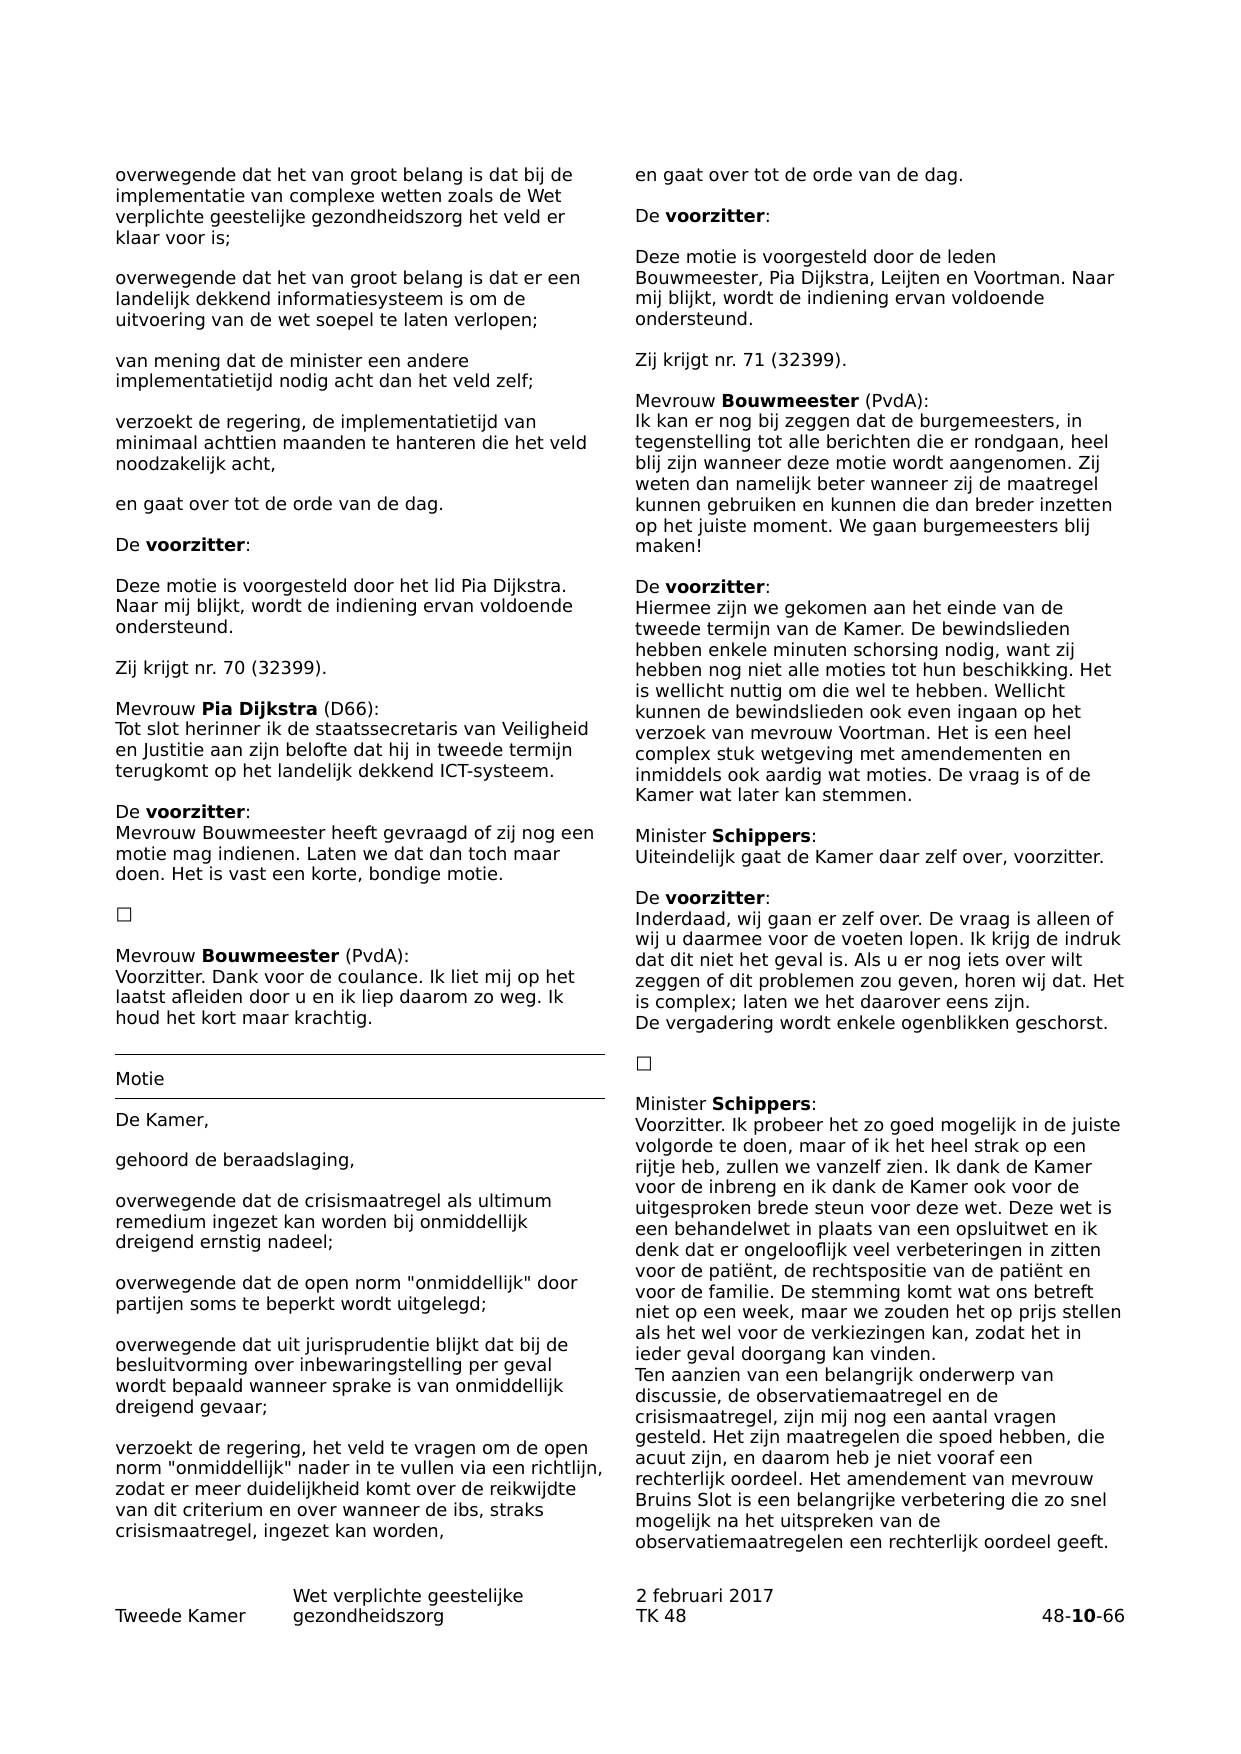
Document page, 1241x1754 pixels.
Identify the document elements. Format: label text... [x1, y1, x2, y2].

text overwegende dat het van groot belang is dat er een landelijk dekkend informatiesysteem is om de uitvoering van de wet soepel te laten verlopen; [115, 268, 605, 330]
text overwegende dat uit jurisprudentie blijkt dat bij de besluitvorming over inbewaringstelling per geval wordt bepaald wanneer sprake is van onmiddellijk dreigend gevaar; [115, 1334, 605, 1417]
text ⬜ [635, 1053, 1125, 1074]
text van mening dat de minister een andere implementatietijd nodig acht dan het veld zelf; [115, 350, 605, 392]
text De voorzitter: [115, 535, 605, 556]
text overwegende dat de crisismaatregel als ultimum remedium ingezet kan worden bij onmiddellijk dreigend ernstig nadeel; [115, 1191, 605, 1253]
text De Kamer, [115, 1109, 605, 1130]
text en gaat over tot de orde van de dag. [115, 494, 605, 515]
text Voorzitter. Ik probeer het zo goed mogelijk in de juiste volgorde te doen, maar of ik het heel strak op een rijtje heb, zullen we vanzelf zien. Ik dank de Kamer voor de inbreng en ik dank de Kamer ook voor de uitgesproken brede steun voor deze wet. Deze wet is een behandelwet in plaats van een opsluitwet en ik denk dat er ongelooflijk veel verbeteringen in zitten voor de patiënt, de rechtspositie van de patiënt en voor de familie. De stemming komt wat ons betreft niet op een week, maar we zouden het op prijs stellen als het wel voor de verkiezingen kan, zodat het in ieder geval doorgang kan vinden. [635, 1115, 1125, 1365]
text ⬜ [115, 905, 605, 926]
text gehoord de beraadslaging, [115, 1150, 605, 1171]
text De voorzitter: [635, 577, 1125, 598]
text Uiteindelijk gaat de Kamer daar zelf over, voorzitter. [635, 847, 1125, 868]
text Motie [115, 1069, 605, 1089]
text Tot slot herinner ik de staatssecretaris van Veiligheid en Justitie aan zijn belofte dat hij in tweede termijn terugkomt op het landelijk dekkend ICT-systeem. [115, 719, 605, 782]
text en gaat over tot de orde van de dag. [635, 165, 1125, 186]
text Minister Schippers: [635, 826, 1125, 847]
text Mevrouw Pia Dijkstra (D66): [115, 698, 605, 719]
text overwegende dat de open norm "onmiddellijk" door partijen soms te beperkt wordt uitgelegd; [115, 1273, 605, 1314]
text Mevrouw Bouwmeester heeft gevraagd of zij nog een motie mag indienen. Laten we dat dan toch maar doen. Het is vast een korte, bondige motie. [115, 822, 605, 885]
text Ten aanzien van een belangrijk onderwerp van discussie, de observatiemaatregel en de crisismaatregel, zijn mij nog een aantal vragen gesteld. Het zijn maatregelen die spoed hebben, die acuut zijn, en daarom heb je niet vooraf een rechterlijk oordeel. Het amendement van mevrouw Bruins Slot is een belangrijke verbetering die zo snel mogelijk na het uitspreken van de observatiemaatregelen een rechterlijk oordeel geeft. [635, 1365, 1125, 1552]
text Zij krijgt nr. 70 (32399). [115, 658, 605, 678]
text Zij krijgt nr. 71 (32399). [635, 350, 1125, 370]
text Minister Schippers: [635, 1094, 1125, 1115]
text verzoekt de regering, de implementatietijd van minimaal achttien maanden te hanteren die het veld noodzakelijk acht, [115, 412, 605, 474]
text Inderdaad, wij gaan er zelf over. De vraag is alleen of wij u daarmee voor de voeten lopen. Ik krijg de indruk dat dit niet het geval is. Als u er nog iets over wilt zeggen of dit problemen zou geven, horen wij dat. Het is complex; laten we het daarover eens zijn. [635, 908, 1125, 1012]
text Deze motie is voorgesteld door de leden Bouwmeester, Pia Dijkstra, Leijten en Voortman. Naar mij blijkt, wordt de indiening ervan voldoende ondersteund. [635, 247, 1125, 330]
text Hiermee zijn we gekomen aan het einde van de tweede termijn van de Kamer. De bewindslieden hebben enkele minuten schorsing nodig, want zij hebben nog niet alle moties tot hun beschikking. Het is wellicht nuttig om die wel te hebben. Wellicht kunnen de bewindslieden ook even ingaan op het verzoek van mevrouw Voortman. Het is een heel complex stuk wetgeving met amendementen en inmiddels ook aardig wat moties. De vraag is of de Kamer wat later kan stemmen. [635, 598, 1125, 806]
text Deze motie is voorgesteld door het lid Pia Dijkstra. Naar mij blijkt, wordt de indiening ervan voldoende ondersteund. [115, 576, 605, 638]
text Mevrouw Bouwmeester (PvdA): [635, 390, 1125, 411]
text De vergadering wordt enkele ogenblikken geschorst. [635, 1012, 1125, 1033]
text De voorzitter: [635, 888, 1125, 908]
text verzoekt de regering, het veld te vragen om de open norm "onmiddellijk" nader in te vullen via een richtlijn, zodat er meer duidelijkheid komt over de reikwijdte van dit criterium en over wanneer de ibs, straks crisismaatregel, ingezet kan worden, [115, 1437, 605, 1541]
text overwegende dat het van groot belang is dat bij de implementatie van complexe wetten zoals de Wet verplichte geestelijke gezondheidszorg het veld er klaar voor is; [115, 165, 605, 248]
text Ik kan er nog bij zeggen dat de burgemeesters, in tegenstelling tot alle berichten die er rondgaan, heel blij zijn wanneer deze motie wordt aangenomen. Zij weten dan namelijk beter wanneer zij de maatregel kunnen gebruiken en kunnen die dan breder inzetten op het juiste moment. We gaan burgemeesters blij maken! [635, 411, 1125, 557]
text De voorzitter: [115, 802, 605, 822]
text Mevrouw Bouwmeester (PvdA): [115, 946, 605, 966]
text Voorzitter. Dank voor de coulance. Ik liet mij op het laatst afleiden door u en ik liep daarom zo weg. Ik houd het kort maar krachtig. [115, 966, 605, 1029]
text De voorzitter: [635, 206, 1125, 227]
